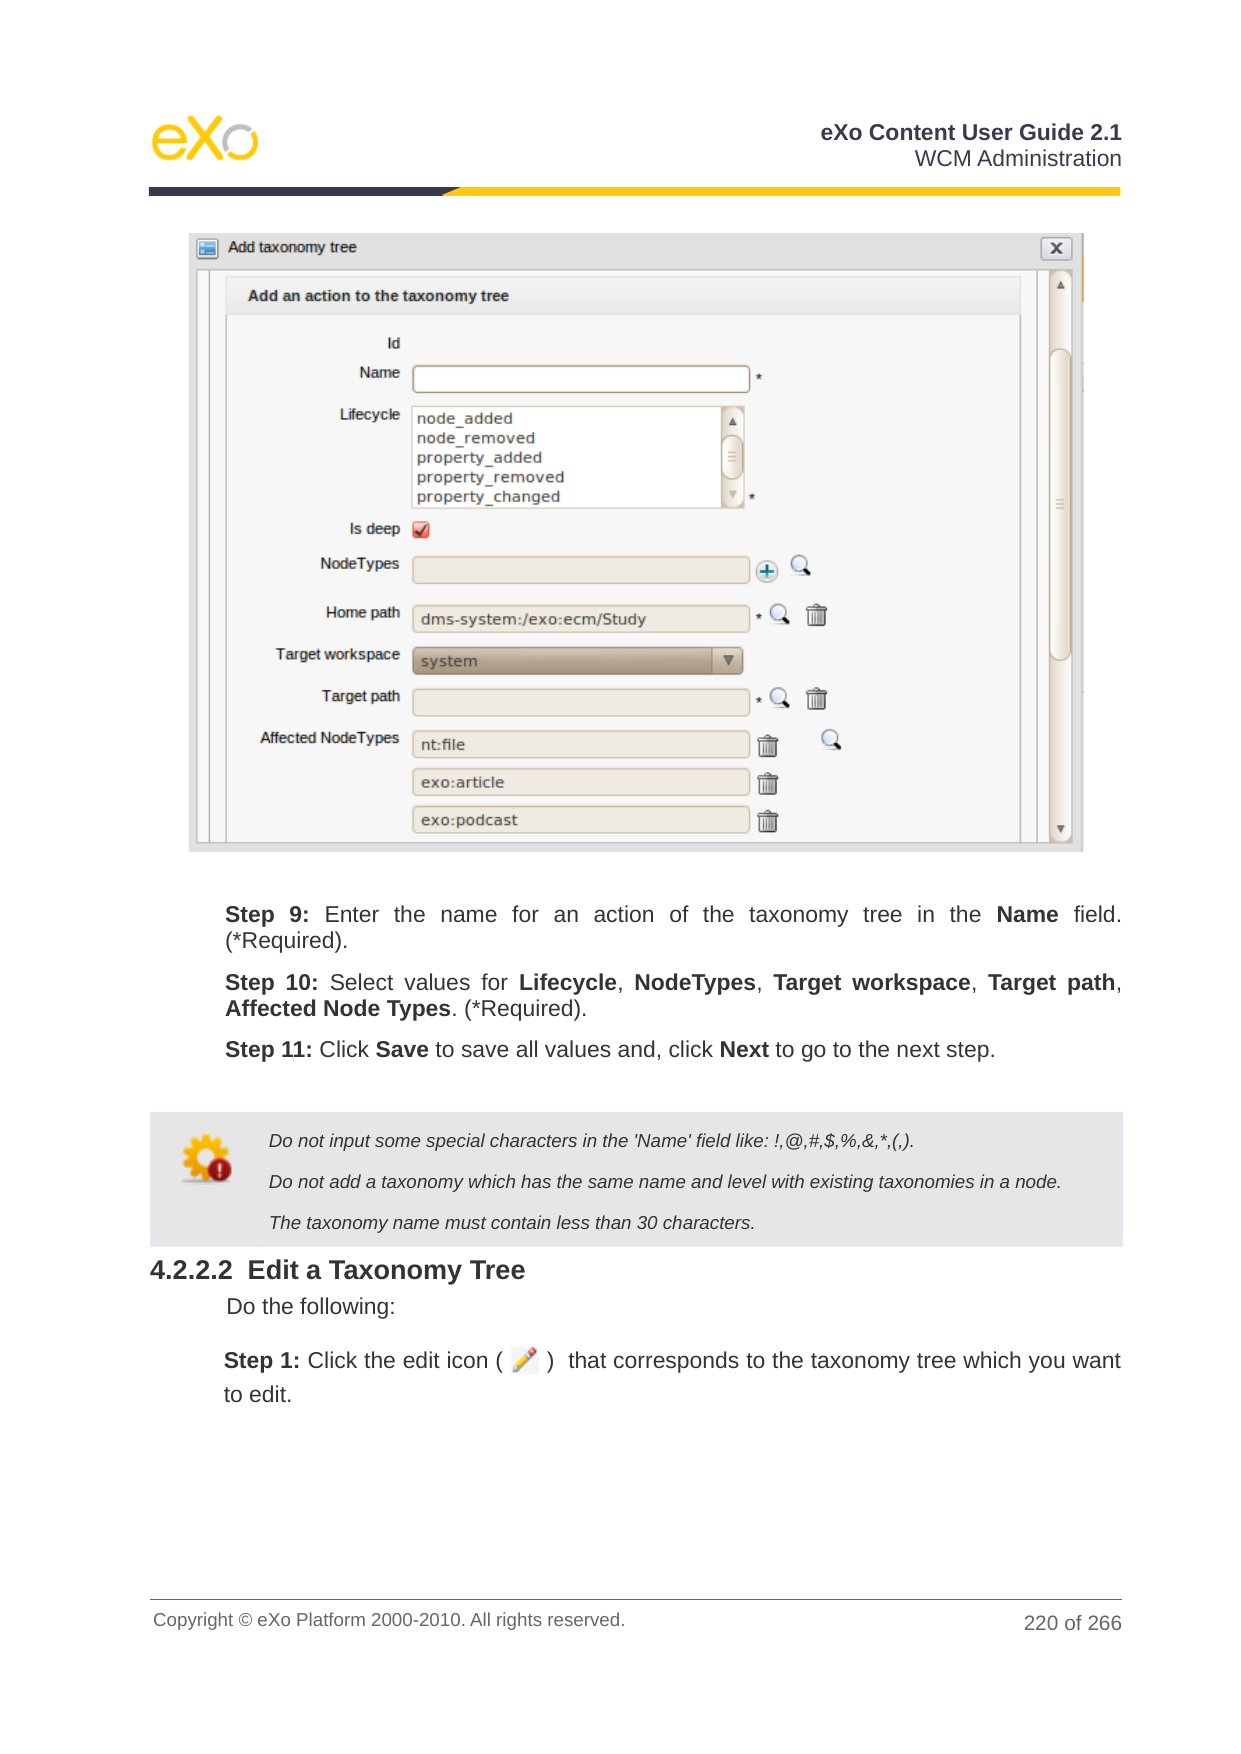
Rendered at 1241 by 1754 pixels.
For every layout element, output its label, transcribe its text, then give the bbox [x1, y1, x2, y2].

table_header [151, 1185, 263, 1246]
list Step 11: Click Save to save all values and, click Next to go to the next step. [187, 1036, 1122, 1063]
table_header [232, 1135, 263, 1184]
picture [148, 187, 1121, 196]
picture [181, 1134, 232, 1185]
text Step 1: Click the edit icon () that corresponds to the taxonomy tree which you want to edit. [223, 1339, 1122, 1407]
list Step 10: Select values for Lifecycle, NodeTypes, Target workspace, Target path, Affected Node Types. (*Required). [187, 969, 1122, 1021]
subtitle Edit a Taxonomy Tree [150, 1254, 1122, 1285]
list Step 9: Enter the name for an action of the taxonomy tree in the Name field. (*Required). [187, 901, 1122, 954]
table_header [151, 1135, 181, 1184]
table_header Do not input some special characters in the 'Name' field like: !,@,#,$,%,&,*,(,). Do not add a taxonomy which has the same name and level with existing taxonomies in a node. The taxonomy name must contain less than 30 characters. [264, 1113, 1122, 1246]
picture [152, 115, 259, 161]
list Do the following: [189, 1293, 1122, 1319]
table_header [151, 1113, 263, 1134]
picture [188, 233, 1084, 852]
picture [511, 1347, 539, 1374]
